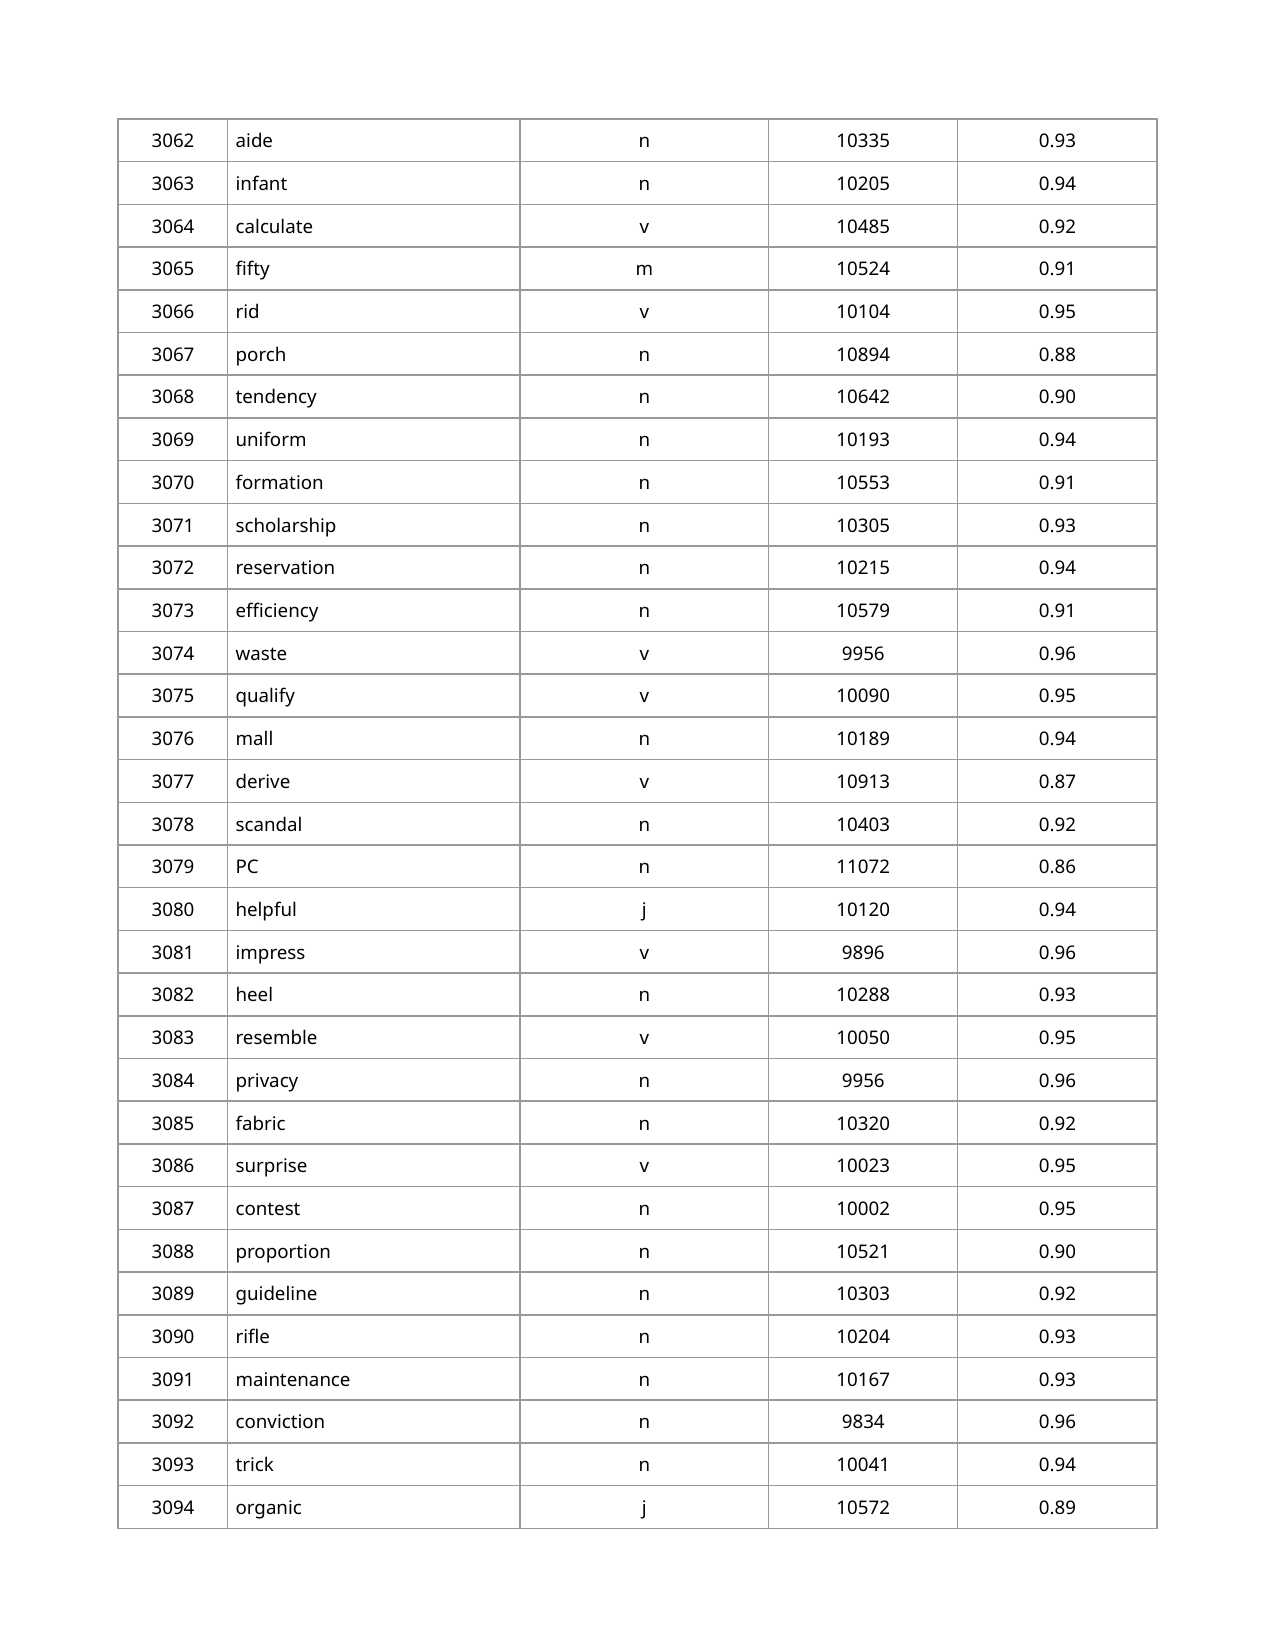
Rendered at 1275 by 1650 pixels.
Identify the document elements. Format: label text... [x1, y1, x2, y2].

table_cell 9896 [769, 931, 957, 972]
table_cell 10050 [769, 1017, 957, 1058]
table_cell 10403 [769, 803, 957, 844]
table_cell calculate [228, 205, 519, 246]
table_cell m [521, 248, 768, 289]
table_cell 3066 [119, 291, 227, 332]
table_cell 0.96 [958, 931, 1156, 972]
table_cell 0.95 [958, 1017, 1156, 1058]
table_cell 10204 [769, 1316, 957, 1357]
table_cell 0.93 [958, 974, 1156, 1015]
table_cell 0.96 [958, 1059, 1156, 1100]
table_cell 0.87 [958, 760, 1156, 801]
table_cell conviction [228, 1401, 519, 1442]
table_cell 0.96 [958, 632, 1156, 673]
table_cell n [521, 846, 768, 887]
table_cell 3068 [119, 376, 227, 417]
table_cell PC [228, 846, 519, 887]
table_cell 3079 [119, 846, 227, 887]
table_cell 3094 [119, 1486, 227, 1527]
table_cell v [521, 632, 768, 673]
table_cell 0.90 [958, 376, 1156, 417]
table_cell 0.94 [958, 888, 1156, 929]
table_cell 10335 [769, 120, 957, 161]
table_cell trick [228, 1444, 519, 1485]
table_cell 10288 [769, 974, 957, 1015]
table_cell n [521, 718, 768, 759]
table_cell n [521, 1102, 768, 1143]
table_cell 0.86 [958, 846, 1156, 887]
table_cell 3076 [119, 718, 227, 759]
table_cell proportion [228, 1230, 519, 1271]
table_cell n [521, 1230, 768, 1271]
table_cell 0.93 [958, 120, 1156, 161]
table_cell 0.95 [958, 675, 1156, 716]
table_cell 10193 [769, 419, 957, 460]
table_cell v [521, 205, 768, 246]
table_cell 0.92 [958, 1102, 1156, 1143]
table_cell 0.91 [958, 461, 1156, 502]
table_cell 10205 [769, 162, 957, 203]
table_cell n [521, 590, 768, 631]
table_cell heel [228, 974, 519, 1015]
table_cell n [521, 120, 768, 161]
table_cell 0.94 [958, 162, 1156, 203]
table_cell maintenance [228, 1358, 519, 1399]
table_cell 10894 [769, 333, 957, 374]
table_cell 0.93 [958, 1358, 1156, 1399]
table_cell n [521, 504, 768, 545]
table_cell 3071 [119, 504, 227, 545]
table_cell 3082 [119, 974, 227, 1015]
table_cell 3080 [119, 888, 227, 929]
table_cell 0.92 [958, 803, 1156, 844]
table_cell 3084 [119, 1059, 227, 1100]
table_cell n [521, 1273, 768, 1314]
table_cell reservation [228, 547, 519, 588]
table_cell privacy [228, 1059, 519, 1100]
table_cell guideline [228, 1273, 519, 1314]
table_cell 0.88 [958, 333, 1156, 374]
table_cell 3073 [119, 590, 227, 631]
table_cell n [521, 547, 768, 588]
table_cell 10041 [769, 1444, 957, 1485]
table_cell 10913 [769, 760, 957, 801]
table_cell 10305 [769, 504, 957, 545]
table_cell 3091 [119, 1358, 227, 1399]
table_cell 3067 [119, 333, 227, 374]
table_cell 0.95 [958, 291, 1156, 332]
table_cell helpful [228, 888, 519, 929]
table_cell 3065 [119, 248, 227, 289]
table_cell n [521, 376, 768, 417]
table_cell 3089 [119, 1273, 227, 1314]
table_cell 10485 [769, 205, 957, 246]
table_cell n [521, 333, 768, 374]
table_cell n [521, 1059, 768, 1100]
table_cell 0.93 [958, 504, 1156, 545]
table_cell 9956 [769, 632, 957, 673]
table_cell 10104 [769, 291, 957, 332]
table_cell 0.91 [958, 248, 1156, 289]
table_cell 10524 [769, 248, 957, 289]
table_cell derive [228, 760, 519, 801]
table_cell v [521, 931, 768, 972]
table_cell 3093 [119, 1444, 227, 1485]
table_cell n [521, 803, 768, 844]
table_cell v [521, 291, 768, 332]
table_cell 0.89 [958, 1486, 1156, 1527]
table_cell 3075 [119, 675, 227, 716]
table_cell 9956 [769, 1059, 957, 1100]
table_cell 3085 [119, 1102, 227, 1143]
table_cell n [521, 1358, 768, 1399]
table_cell contest [228, 1187, 519, 1228]
table_cell waste [228, 632, 519, 673]
table_cell 3090 [119, 1316, 227, 1357]
table_cell 10215 [769, 547, 957, 588]
table_cell n [521, 419, 768, 460]
table_cell j [521, 888, 768, 929]
table_cell 0.94 [958, 547, 1156, 588]
table_cell 3092 [119, 1401, 227, 1442]
table_cell n [521, 974, 768, 1015]
table_cell v [521, 675, 768, 716]
table_cell n [521, 1187, 768, 1228]
table_cell aide [228, 120, 519, 161]
table_cell 10189 [769, 718, 957, 759]
table_cell rid [228, 291, 519, 332]
table_cell 10521 [769, 1230, 957, 1271]
table_cell scholarship [228, 504, 519, 545]
table_cell organic [228, 1486, 519, 1527]
table_cell n [521, 1444, 768, 1485]
table_cell 3088 [119, 1230, 227, 1271]
table_cell v [521, 1017, 768, 1058]
table_cell v [521, 1145, 768, 1186]
table_cell 0.96 [958, 1401, 1156, 1442]
table_cell rifle [228, 1316, 519, 1357]
table_cell 10303 [769, 1273, 957, 1314]
table_cell 3064 [119, 205, 227, 246]
table_cell n [521, 1316, 768, 1357]
table_cell 10167 [769, 1358, 957, 1399]
table_cell 0.91 [958, 590, 1156, 631]
table_cell 10320 [769, 1102, 957, 1143]
table_cell n [521, 1401, 768, 1442]
table_cell efficiency [228, 590, 519, 631]
table_cell 3072 [119, 547, 227, 588]
table_cell 3087 [119, 1187, 227, 1228]
table_cell qualify [228, 675, 519, 716]
table_cell fifty [228, 248, 519, 289]
table_cell 3077 [119, 760, 227, 801]
table_cell 3083 [119, 1017, 227, 1058]
table_cell n [521, 162, 768, 203]
table_cell 0.94 [958, 718, 1156, 759]
table_cell 9834 [769, 1401, 957, 1442]
table_cell uniform [228, 419, 519, 460]
table_cell 10642 [769, 376, 957, 417]
table_cell tendency [228, 376, 519, 417]
table_cell 0.93 [958, 1316, 1156, 1357]
table_cell 10120 [769, 888, 957, 929]
table_cell 3074 [119, 632, 227, 673]
table_cell n [521, 461, 768, 502]
table_cell 3069 [119, 419, 227, 460]
table_cell 3086 [119, 1145, 227, 1186]
table_cell 3062 [119, 120, 227, 161]
table_cell 10553 [769, 461, 957, 502]
table_cell 10090 [769, 675, 957, 716]
table_cell j [521, 1486, 768, 1527]
table_cell 0.92 [958, 1273, 1156, 1314]
table_cell scandal [228, 803, 519, 844]
table_cell surprise [228, 1145, 519, 1186]
table_cell 0.95 [958, 1145, 1156, 1186]
table_cell porch [228, 333, 519, 374]
table_cell 3078 [119, 803, 227, 844]
table_cell infant [228, 162, 519, 203]
table_cell 3070 [119, 461, 227, 502]
table_cell resemble [228, 1017, 519, 1058]
table_cell 0.92 [958, 205, 1156, 246]
table_cell 0.94 [958, 419, 1156, 460]
table_cell 10579 [769, 590, 957, 631]
table_cell formation [228, 461, 519, 502]
table_cell 0.94 [958, 1444, 1156, 1485]
table_cell fabric [228, 1102, 519, 1143]
table_cell v [521, 760, 768, 801]
table_cell 11072 [769, 846, 957, 887]
table_cell 0.90 [958, 1230, 1156, 1271]
table_cell impress [228, 931, 519, 972]
table_cell 10002 [769, 1187, 957, 1228]
table_cell 0.95 [958, 1187, 1156, 1228]
table_cell 3063 [119, 162, 227, 203]
table_cell 3081 [119, 931, 227, 972]
table_cell 10572 [769, 1486, 957, 1527]
table_cell mall [228, 718, 519, 759]
table_cell 10023 [769, 1145, 957, 1186]
